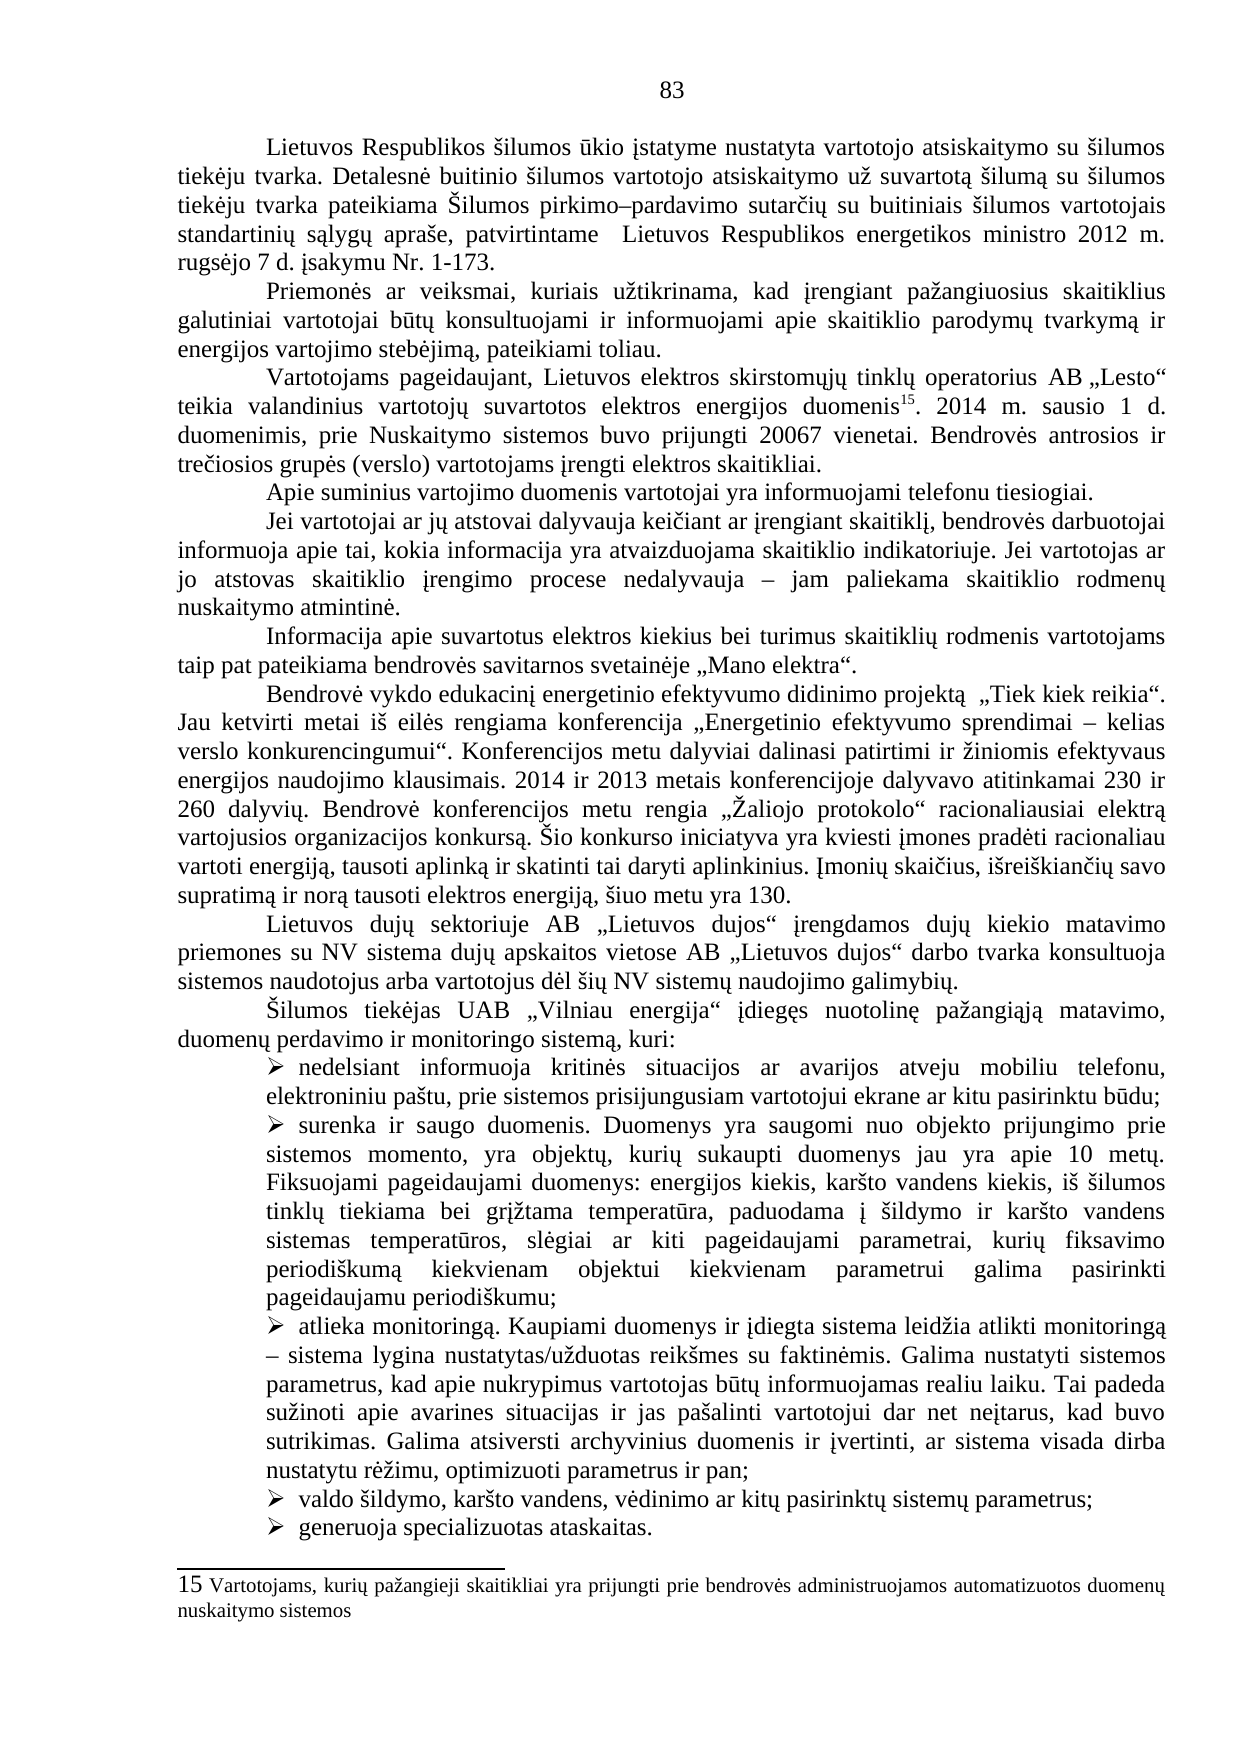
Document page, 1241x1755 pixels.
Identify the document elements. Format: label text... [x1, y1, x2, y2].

text atlieka monitoringą. Kaupiami duomenys ir įdiegta sistema leidžia atlikti monitoringą – sistema lygina nustatytas/užduotas reikšmes su faktinėmis. Galima nustatyti sistemos parametrus, kad apie nukrypimus vartotojas būtų informuojamas realiu laiku. Tai padeda sužinoti apie avarines situacijas ir jas pašalinti vartotojui dar net neįtarus, kad buvo sutrikimas. Galima atsiversti archyvinius duomenis ir įvertinti, ar sistema visada dirba nustatytu rėžimu, optimizuoti parametrus ir pan; [266, 1311, 1166, 1484]
text Vartotojams, kurių pažangieji skaitikliai yra prijungti prie bendrovės administruojamos automatizuotos duomenų nuskaitymo sistemos [177, 1569, 1166, 1622]
text Vartotojams pageidaujant, Lietuvos elektros skirstomųjų tinklų operatorius AB „Lesto“ teikia valandinius vartotojų suvartotos elektros energijos duomenis. 2014 m. sausio 1 d. duomenimis, prie Nuskaitymo sistemos buvo prijungti 20067 vienetai. Bendrovės antrosios ir trečiosios grupės (verslo) vartotojams įrengti elektros skaitikliai. [177, 362, 1166, 477]
text Informacija apie suvartotus elektros kiekius bei turimus skaitiklių rodmenis vartotojams taip pat pateikiama bendrovės savitarnos svetainėje „Mano elektra“. [177, 621, 1166, 679]
text Jei vartotojai ar jų atstovai dalyvauja keičiant ar įrengiant skaitiklį, bendrovės darbuotojai informuoja apie tai, kokia informacija yra atvaizduojama skaitiklio indikatoriuje. Jei vartotojas ar jo atstovas skaitiklio įrengimo procese nedalyvauja – jam paliekama skaitiklio rodmenų nuskaitymo atmintinė. [177, 506, 1166, 621]
text Priemonės ar veiksmai, kuriais užtikrinama, kad įrengiant pažangiuosius skaitiklius galutiniai vartotojai būtų konsultuojami ir informuojami apie skaitiklio parodymų tvarkymą ir energijos vartojimo stebėjimą, pateikiami toliau. [177, 276, 1166, 362]
text Šilumos tiekėjas UAB „Vilniau energija“ įdiegęs nuotolinę pažangiąją matavimo, duomenų perdavimo ir monitoringo sistemą, kuri: [177, 995, 1166, 1052]
text nedelsiant informuoja kritinės situacijos ar avarijos atveju mobiliu telefonu, elektroniniu paštu, prie sistemos prisijungusiam vartotojui ekrane ar kitu pasirinktu būdu; [266, 1052, 1166, 1110]
text generuoja specializuotas ataskaitas. [266, 1512, 1166, 1541]
text valdo šildymo, karšto vandens, vėdinimo ar kitų pasirinktų sistemų parametrus; [266, 1484, 1166, 1512]
text Lietuvos dujų sektoriuje AB „Lietuvos dujos“ įrengdamos dujų kiekio matavimo priemones su NV sistema dujų apskaitos vietose AB „Lietuvos dujos“ darbo tvarka konsultuoja sistemos naudotojus arba vartotojus dėl šių NV sistemų naudojimo galimybių. [177, 909, 1166, 995]
text Apie suminius vartojimo duomenis vartotojai yra informuojami telefonu tiesiogiai. [177, 477, 1166, 506]
text surenka ir saugo duomenis. Duomenys yra saugomi nuo objekto prijungimo prie sistemos momento, yra objektų, kurių sukaupti duomenys jau yra apie 10 metų. Fiksuojami pageidaujami duomenys: energijos kiekis, karšto vandens kiekis, iš šilumos tinklų tiekiama bei grįžtama temperatūra, paduodama į šildymo ir karšto vandens sistemas temperatūros, slėgiai ar kiti pageidaujami parametrai, kurių fiksavimo periodiškumą kiekvienam objektui kiekvienam parametrui galima pasirinkti pageidaujamu periodiškumu; [266, 1110, 1166, 1311]
text Lietuvos Respublikos šilumos ūkio įstatyme nustatyta vartotojo atsiskaitymo su šilumos tiekėju tvarka. Detalesnė buitinio šilumos vartotojo atsiskaitymo už suvartotą šilumą su šilumos tiekėju tvarka pateikiama Šilumos pirkimo–pardavimo sutarčių su buitiniais šilumos vartotojais standartinių sąlygų apraše, patvirtintame Lietuvos Respublikos energetikos ministro 2012 m. rugsėjo 7 d. įsakymu Nr. 1-173. [177, 132, 1166, 276]
text Bendrovė vykdo edukacinį energetinio efektyvumo didinimo projektą „Tiek kiek reikia“. Jau ketvirti metai iš eilės rengiama konferencija „Energetinio efektyvumo sprendimai – kelias verslo konkurencingumui“. Konferencijos metu dalyviai dalinasi patirtimi ir žiniomis efektyvaus energijos naudojimo klausimais. 2014 ir 2013 metais konferencijoje dalyvavo atitinkamai 230 ir 260 dalyvių. Bendrovė konferencijos metu rengia „Žaliojo protokolo“ racionaliausiai elektrą vartojusios organizacijos konkursą. Šio konkurso iniciatyva yra kviesti įmones pradėti racionaliau vartoti energiją, tausoti aplinką ir skatinti tai daryti aplinkinius. Įmonių skaičius, išreiškiančių savo supratimą ir norą tausoti elektros energiją, šiuo metu yra 130. [177, 679, 1166, 909]
